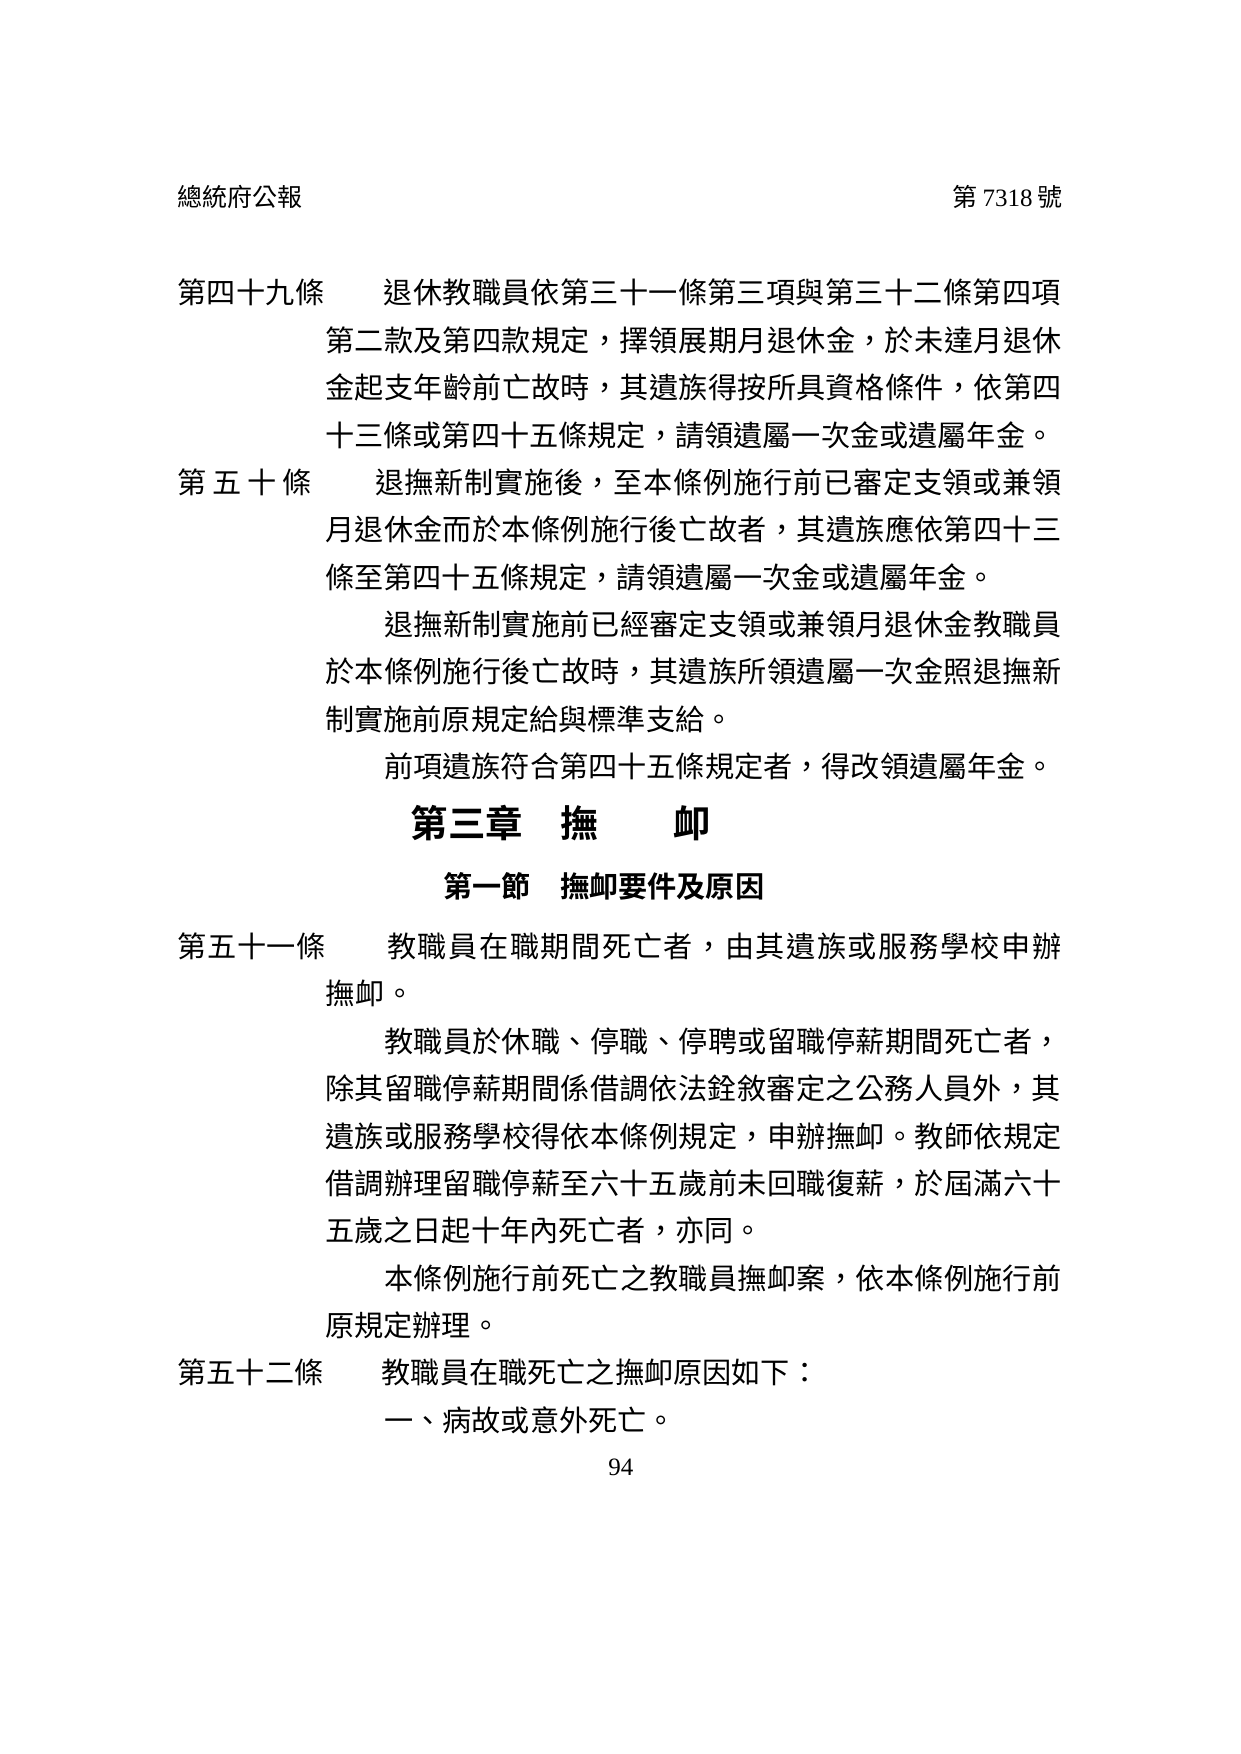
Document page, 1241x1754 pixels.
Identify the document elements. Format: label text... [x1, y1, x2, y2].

text 第五十二條 教職員在職死亡之撫卹原因如下： [177, 1346, 1064, 1393]
text 本條例施行前死亡之教職員撫卹案，依本條例施行前原規定辦理。 [325, 1251, 1064, 1346]
text 第一節 撫卹要件及原因 [384, 859, 1064, 907]
text 一、病故或意外死亡。 [384, 1393, 1064, 1441]
text 第五十一條 教職員在職期間死亡者，由其遺族或服務學校申辦撫卹。 [177, 919, 1064, 1014]
text 退撫新制實施前已經審定支領或兼領月退休金教職員於本條例施行後亡故時，其遺族所領遺屬一次金照退撫新制實施前原規定給與標準支給。 [325, 598, 1064, 740]
text 教職員於休職、停職、停聘或留職停薪期間死亡者，除其留職停薪期間係借調依法銓敘審定之公務人員外，其遺族或服務學校得依本條例規定，申辦撫卹。教師依規定借調辦理留職停薪至六十五歲前未回職復薪，於屆滿六十五歲之日起十年內死亡者，亦同。 [325, 1014, 1064, 1251]
text 前項遺族符合第四十五條規定者，得改領遺屬年金。 [325, 740, 1064, 787]
text 第五十條 退撫新制實施後，至本條例施行前已審定支領或兼領月退休金而於本條例施行後亡故者，其遺族應依第四十三條至第四十五條規定，請領遺屬一次金或遺屬年金。 [177, 455, 1064, 598]
text 第三章 撫 卹 [411, 800, 1064, 847]
text 第四十九條 退休教職員依第三十一條第三項與第三十二條第四項第二款及第四款規定，擇領展期月退休金，於未達月退休金起支年齡前亡故時，其遺族得按所具資格條件，依第四十三條或第四十五條規定，請領遺屬一次金或遺屬年金。 [177, 266, 1064, 455]
